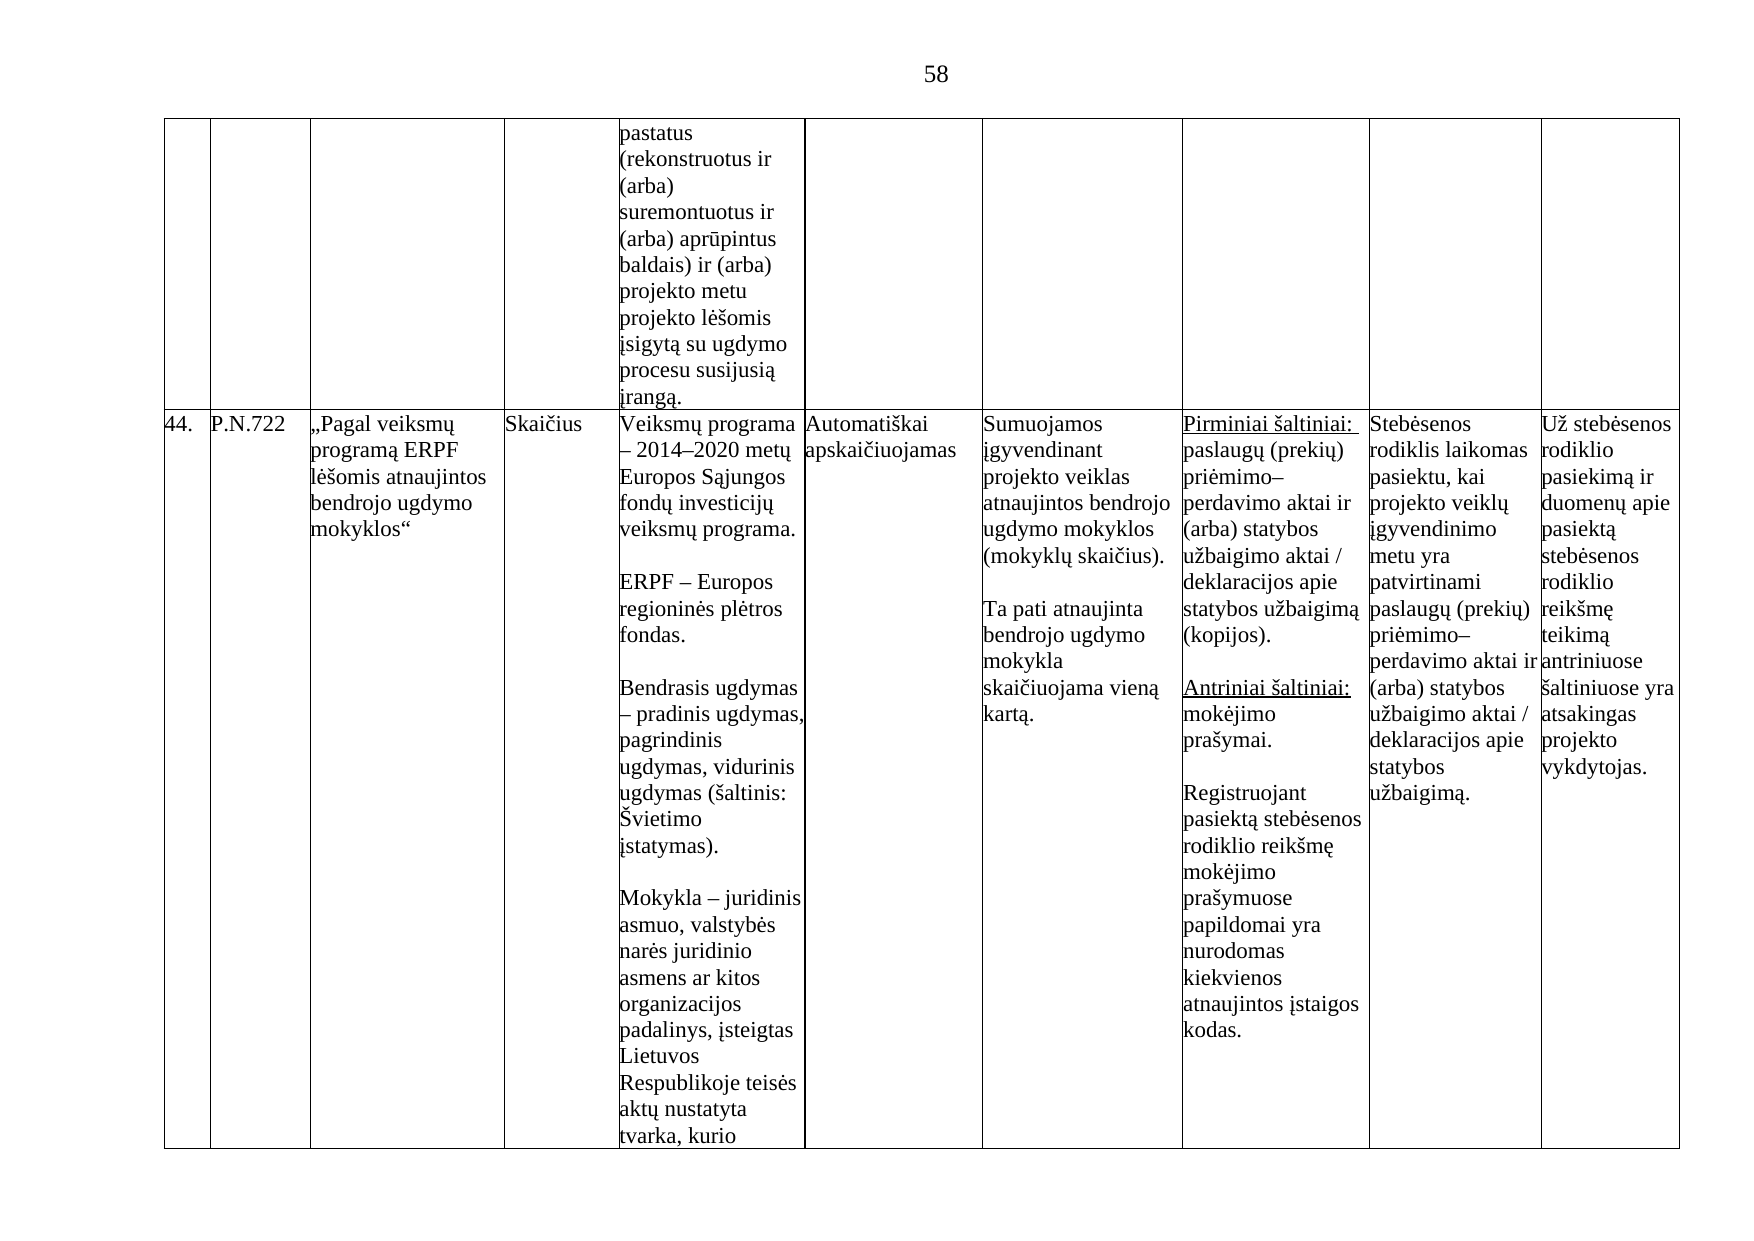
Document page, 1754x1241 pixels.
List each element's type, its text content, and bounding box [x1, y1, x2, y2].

table_cell [311, 119, 504, 409]
table_cell [1183, 119, 1369, 409]
table_cell [165, 119, 210, 409]
table_cell Sumuojamos įgyvendinant projekto veiklas atnaujintos bendrojo ugdymo mokyklos (mokyklų skaičius). Ta pati atnaujinta bendrojo ugdymo mokykla skaičiuojama vieną kartą. [983, 410, 1182, 1148]
table_cell Stebėsenos rodiklis laikomas pasiektu, kai projekto veiklų įgyvendinimo metu yra patvirtinami paslaugų (prekių) priėmimo–perdavimo aktai ir (arba) statybos užbaigimo aktai / deklaracijos apie statybos užbaigimą. [1370, 410, 1541, 1148]
table_cell [505, 119, 619, 409]
table_cell [1542, 119, 1679, 409]
table_cell P.N.722 [211, 410, 310, 1148]
table_cell Automatiškai apskaičiuojamas [806, 410, 982, 1148]
table_cell [983, 119, 1182, 409]
table_cell „Pagal veiksmų programą ERPF lėšomis atnaujintos bendrojo ugdymo mokyklos“ [311, 410, 504, 1148]
table_cell Skaičius [505, 410, 619, 1148]
table_cell pastatus (rekonstruotus ir (arba) suremontuotus ir (arba) aprūpintus baldais) ir (arba) projekto metu projekto lėšomis įsigytą su ugdymo procesu susijusią įrangą. [620, 119, 804, 409]
table_cell [1370, 119, 1541, 409]
table_cell [211, 119, 310, 409]
table_cell Pirminiai šaltiniai: paslaugų (prekių) priėmimo–perdavimo aktai ir (arba) statybos užbaigimo aktai / deklaracijos apie statybos užbaigimą (kopijos). Antriniai šaltiniai: mokėjimo prašymai. Registruojant pasiektą stebėsenos rodiklio reikšmę mokėjimo prašymuose papildomai yra nurodomas kiekvienos atnaujintos įstaigos kodas. [1183, 410, 1369, 1148]
table_cell [806, 119, 982, 409]
table_cell Už stebėsenos rodiklio pasiekimą ir duomenų apie pasiektą stebėsenos rodiklio reikšmę teikimą antriniuose šaltiniuose yra atsakingas projekto vykdytojas. [1542, 410, 1679, 1148]
table_cell 44. [165, 410, 210, 1148]
table_cell Veiksmų programa – 2014–2020 metų Europos Sąjungos fondų investicijų veiksmų programa. ERPF – Europos regioninės plėtros fondas. Bendrasis ugdymas – pradinis ugdymas, pagrindinis ugdymas, vidurinis ugdymas (šaltinis: Švietimo įstatymas). Mokykla – juridinis asmuo, valstybės narės juridinio asmens ar kitos organizacijos padalinys, įsteigtas Lietuvos Respublikoje teisės aktų nustatyta tvarka, kurio [620, 410, 804, 1148]
